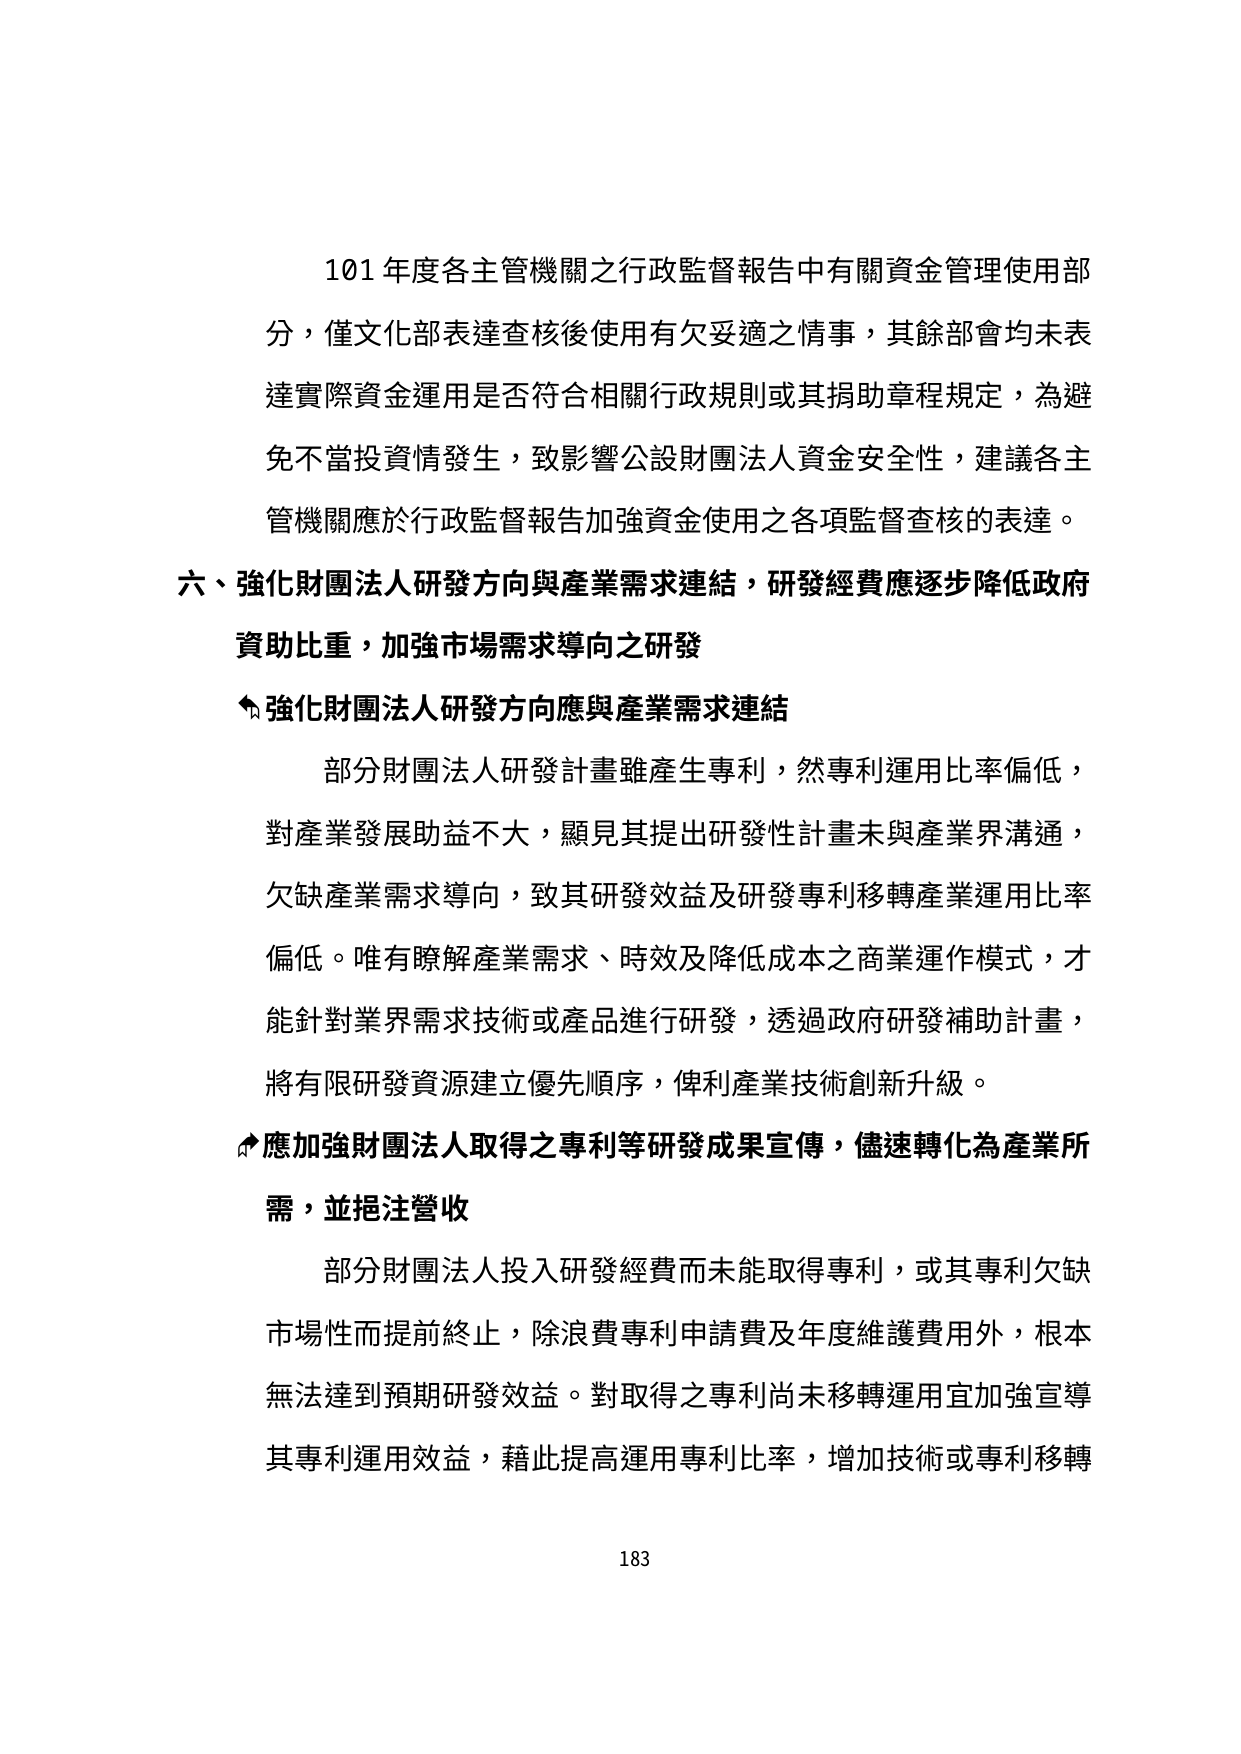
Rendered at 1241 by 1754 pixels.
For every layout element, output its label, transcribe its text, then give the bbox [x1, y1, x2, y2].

text 強化財團法人研發方向應與產業需求連結 [236, 665, 1093, 727]
text 101年度各主管機關之行政監督報告中有關資金管理使用部分，僅文化部表達查核後使用有欠妥適之情事，其餘部會均未表達實際資金運用是否符合相關行政規則或其捐助章程規定，為避免不當投資情發生，致影響公設財團法人資金安全性，建議各主管機關應於行政監督報告加強資金使用之各項監督查核的表達。 [265, 227, 1093, 540]
text 六、強化財團法人研發方向與產業需求連結，研發經費應逐步降低政府資助比重，加強市場需求導向之研發 [177, 540, 1093, 665]
text 部分財團法人研發計畫雖產生專利，然專利運用比率偏低，對產業發展助益不大，顯見其提出研發性計畫未與產業界溝通，欠缺產業需求導向，致其研發效益及研發專利移轉產業運用比率偏低。唯有瞭解產業需求、時效及降低成本之商業運作模式，才能針對業界需求技術或產品進行研發，透過政府研發補助計畫，將有限研發資源建立優先順序，俾利產業技術創新升級。 [265, 727, 1093, 1102]
text 應加強財團法人取得之專利等研發成果宣傳，儘速轉化為產業所需，並挹注營收 [236, 1102, 1093, 1227]
text 部分財團法人投入研發經費而未能取得專利，或其專利欠缺市場性而提前終止，除浪費專利申請費及年度維護費用外，根本無法達到預期研發效益。對取得之專利尚未移轉運用宜加強宣導其專利運用效益，藉此提高運用專利比率，增加技術或專利移轉 [265, 1227, 1093, 1477]
